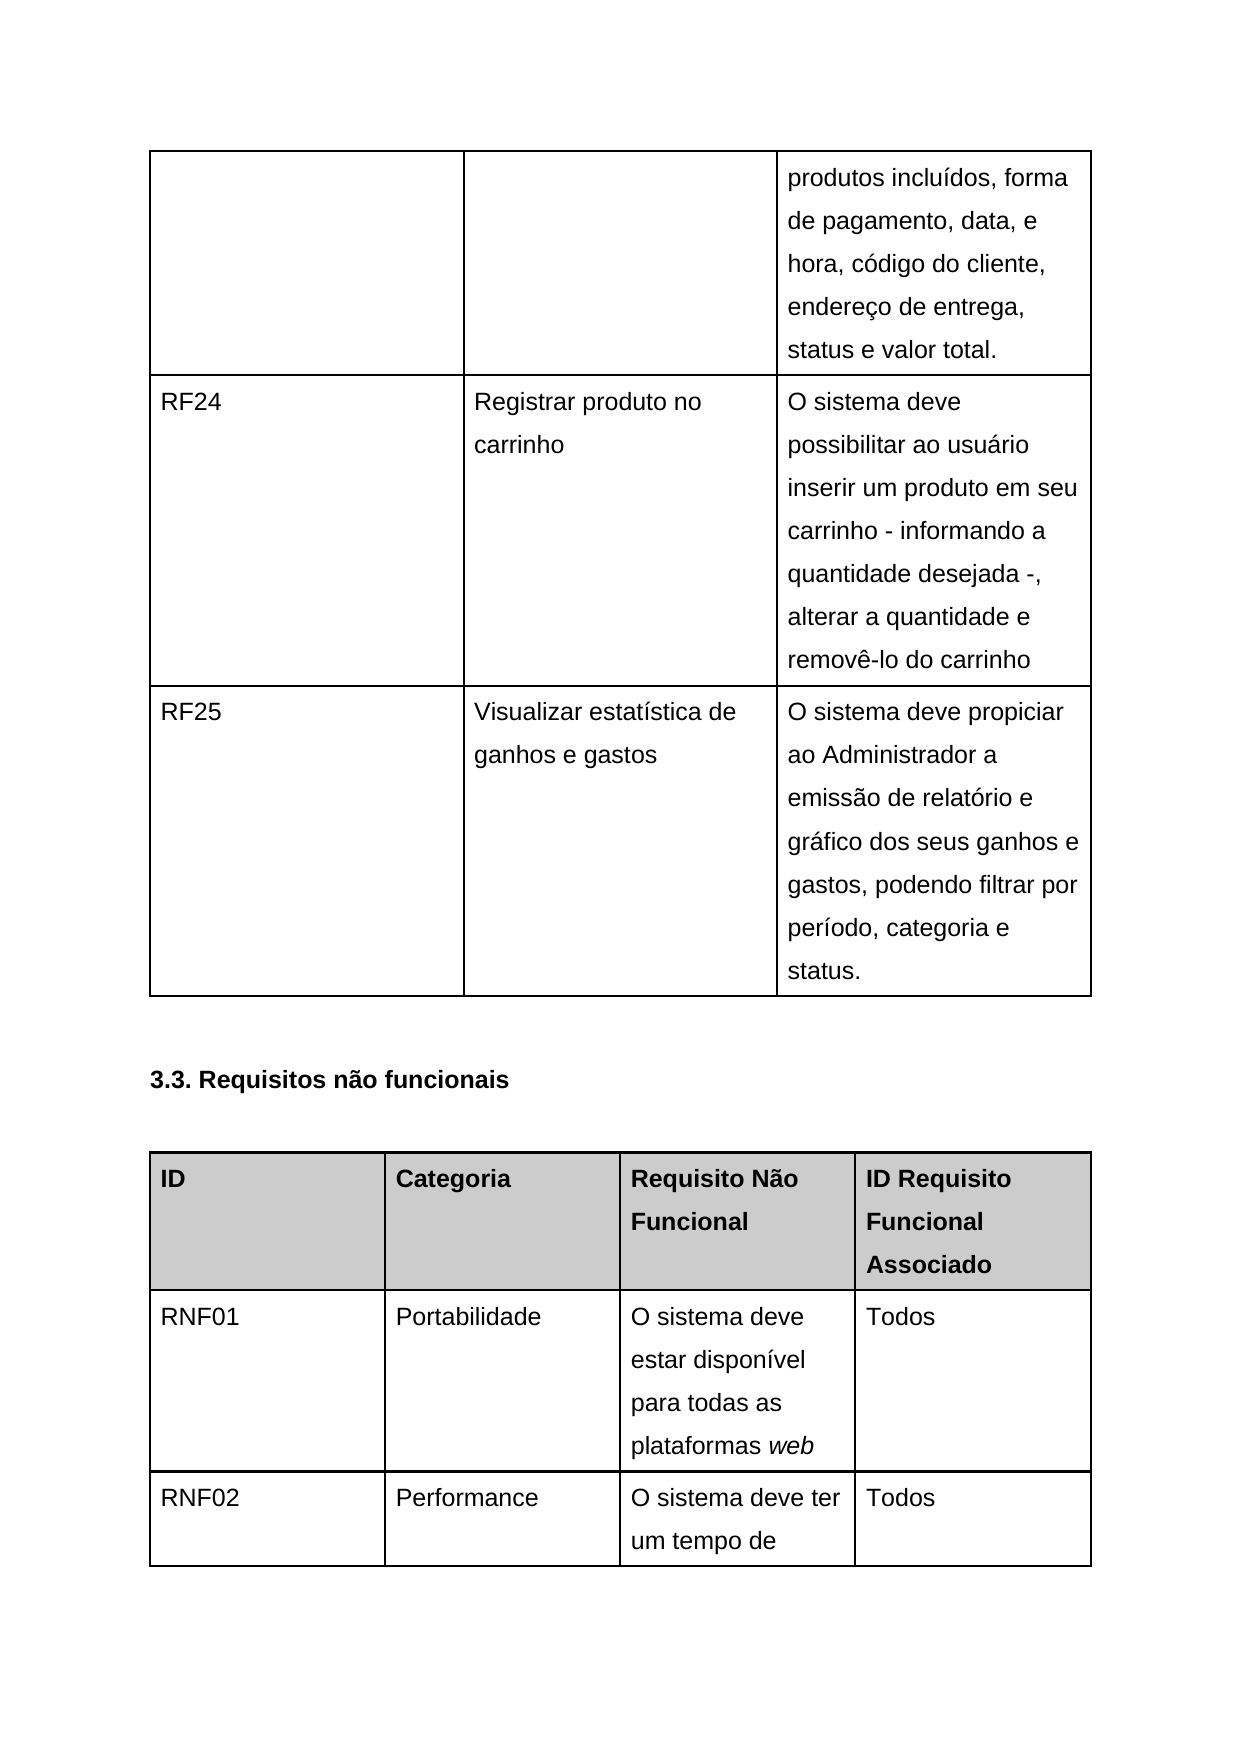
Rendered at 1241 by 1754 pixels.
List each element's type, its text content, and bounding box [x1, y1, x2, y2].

table_cell O sistema deve estar disponível para todas as plataformas web [621, 1291, 854, 1470]
table_cell [151, 152, 463, 374]
table_header ID Requisito Funcional Associado [856, 1154, 1090, 1289]
table_header ID [151, 1154, 384, 1289]
table_cell Todos [856, 1473, 1090, 1565]
table_cell Registrar produto no carrinho [465, 376, 776, 684]
table_cell Portabilidade [386, 1291, 619, 1470]
table_cell O sistema deve propiciar ao Administrador a emissão de relatório e gráfico dos seus ganhos e gastos, podendo filtrar por período, categoria e status. [778, 687, 1090, 995]
table_header Requisito Não Funcional [621, 1154, 854, 1289]
table_cell RNF02 [151, 1473, 384, 1565]
table_cell RF25 [151, 687, 463, 995]
table_cell RF24 [151, 376, 463, 684]
table_cell [465, 152, 776, 374]
table_cell RNF01 [151, 1291, 384, 1470]
text 3.3. Requisitos não funcionais [150, 1065, 1090, 1094]
table_cell produtos incluídos, forma de pagamento, data, e hora, código do cliente, endereço de entrega, status e valor total. [778, 152, 1090, 374]
table_cell Todos [856, 1291, 1090, 1470]
table_cell Performance [386, 1473, 619, 1565]
table_header Categoria [386, 1154, 619, 1289]
table_cell O sistema deve possibilitar ao usuário inserir um produto em seu carrinho - informando a quantidade desejada -, alterar a quantidade e removê-lo do carrinho [778, 376, 1090, 684]
table_cell O sistema deve ter um tempo de [621, 1473, 854, 1565]
table_cell Visualizar estatística de ganhos e gastos [465, 687, 776, 995]
